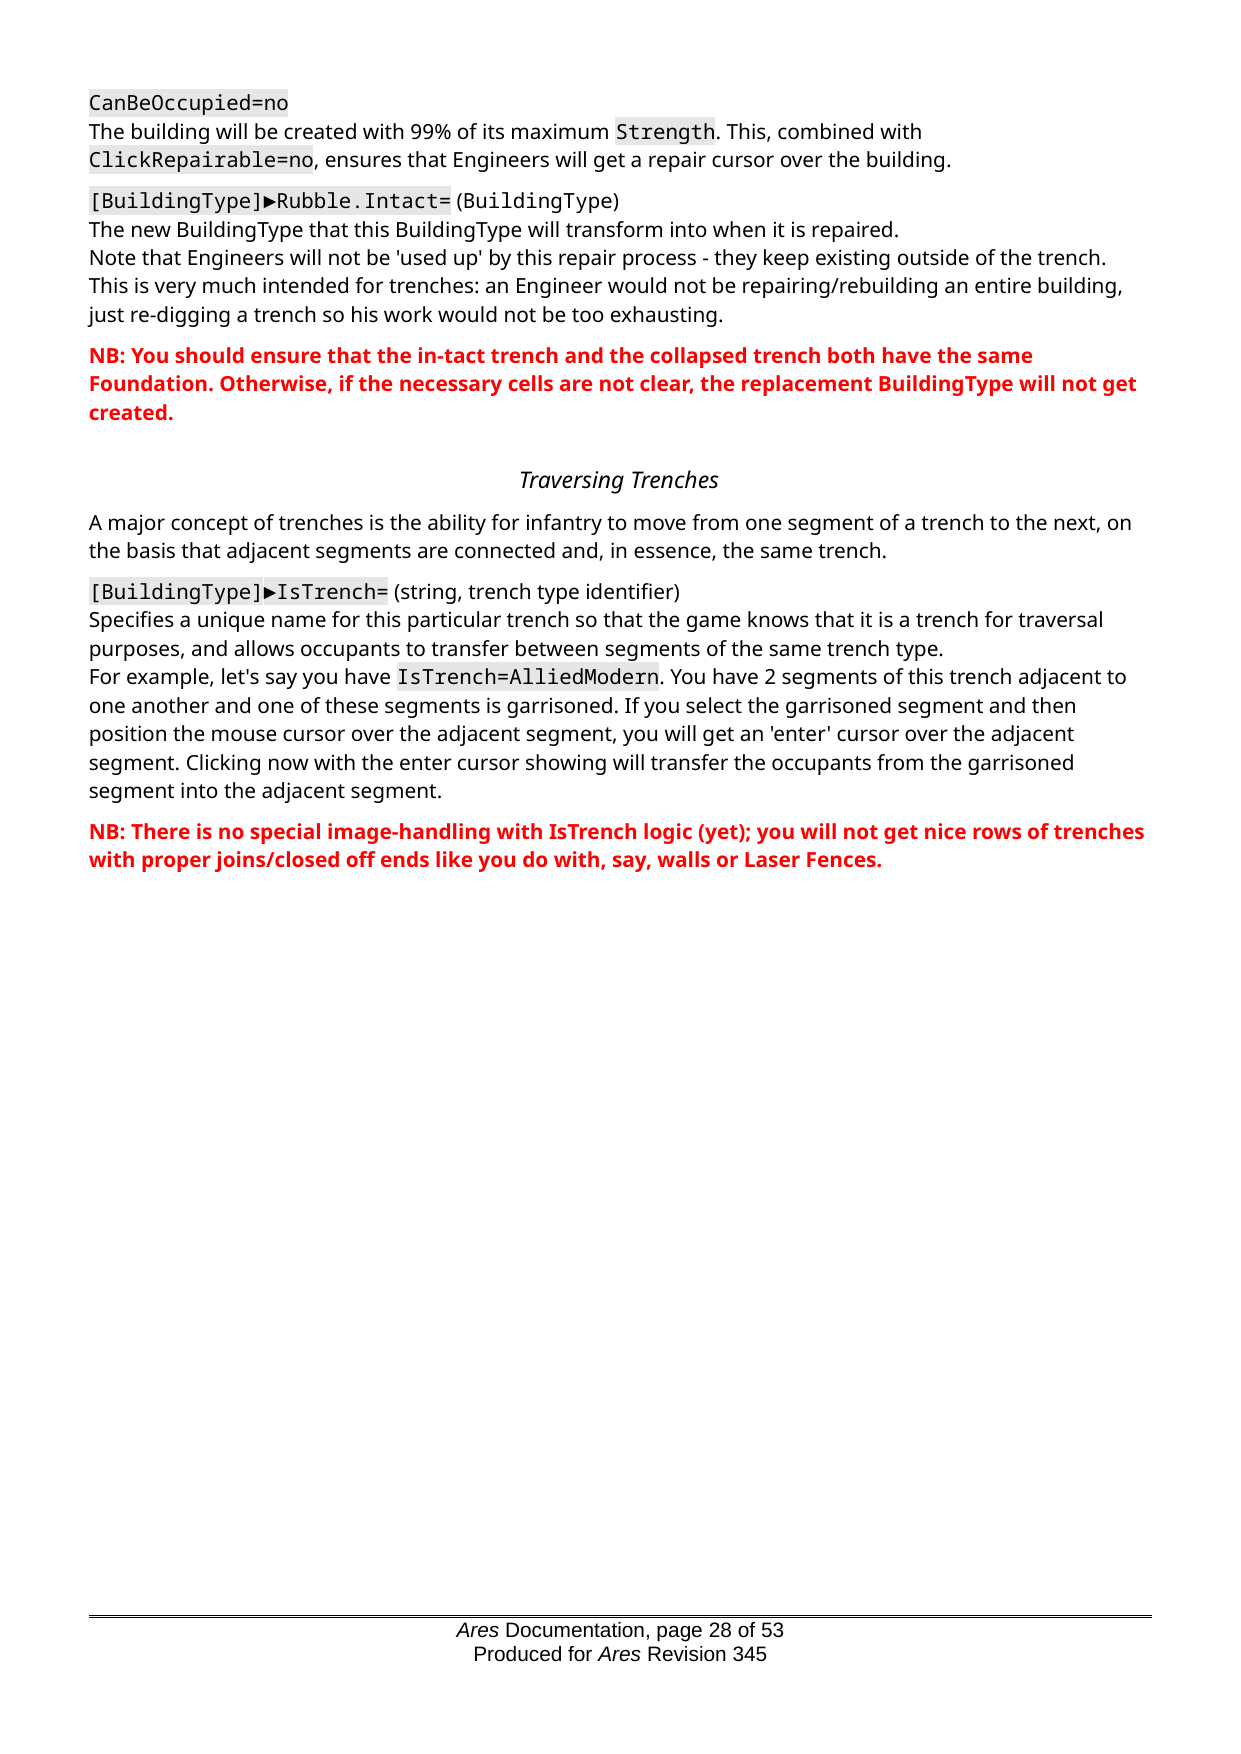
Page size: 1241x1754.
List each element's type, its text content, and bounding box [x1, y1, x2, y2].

text NB: You should ensure that the in-tact trench and the collapsed trench both have the same Foundation. Otherwise, if the necessary cells are not clear, the replacement BuildingType will not get created. [88, 341, 1152, 426]
text [BuildingType]►Rubble.Intact= (BuildingType) The new BuildingType that this BuildingType will transform into when it is repaired. Note that Engineers will not be 'used up' by this repair process - they keep existing outside of the trench. This is very much intended for trenches: an Engineer would not be repairing/rebuilding an entire building, just re-digging a trench so his work would not be too exhausting. [88, 186, 1152, 328]
text NB: There is no special image-handling with IsTrench logic (yet); you will not get nice rows of trenches with proper joins/closed off ends like you do with, say, walls or Laser Fences. [88, 817, 1152, 874]
text [BuildingType]►IsTrench= (string, trench type identifier) Specifies a unique name for this particular trench so that the game knows that it is a trench for traversal purposes, and allows occupants to transfer between segments of the same trench type. For example, let's say you have IsTrench=AlliedModern. You have 2 segments of this trench adjacent to one another and one of these segments is garrisoned. If you select the garrisoned segment and then position the mouse cursor over the adjacent segment, you will get an 'enter' cursor over the adjacent segment. Clicking now with the enter cursor showing will transfer the occupants from the garrisoned segment into the adjacent segment. [88, 577, 1152, 804]
text A major concept of trenches is the ability for infantry to move from one segment of a trench to the next, on the basis that adjacent segments are connected and, in essence, the same trench. [88, 508, 1152, 564]
subtitle Traversing Trenches [88, 464, 1152, 495]
text CanBeOccupied=no The building will be created with 99% of its maximum Strength. This, combined with ClickRepairable=no, ensures that Engineers will get a repair cursor over the building. [88, 88, 1152, 174]
